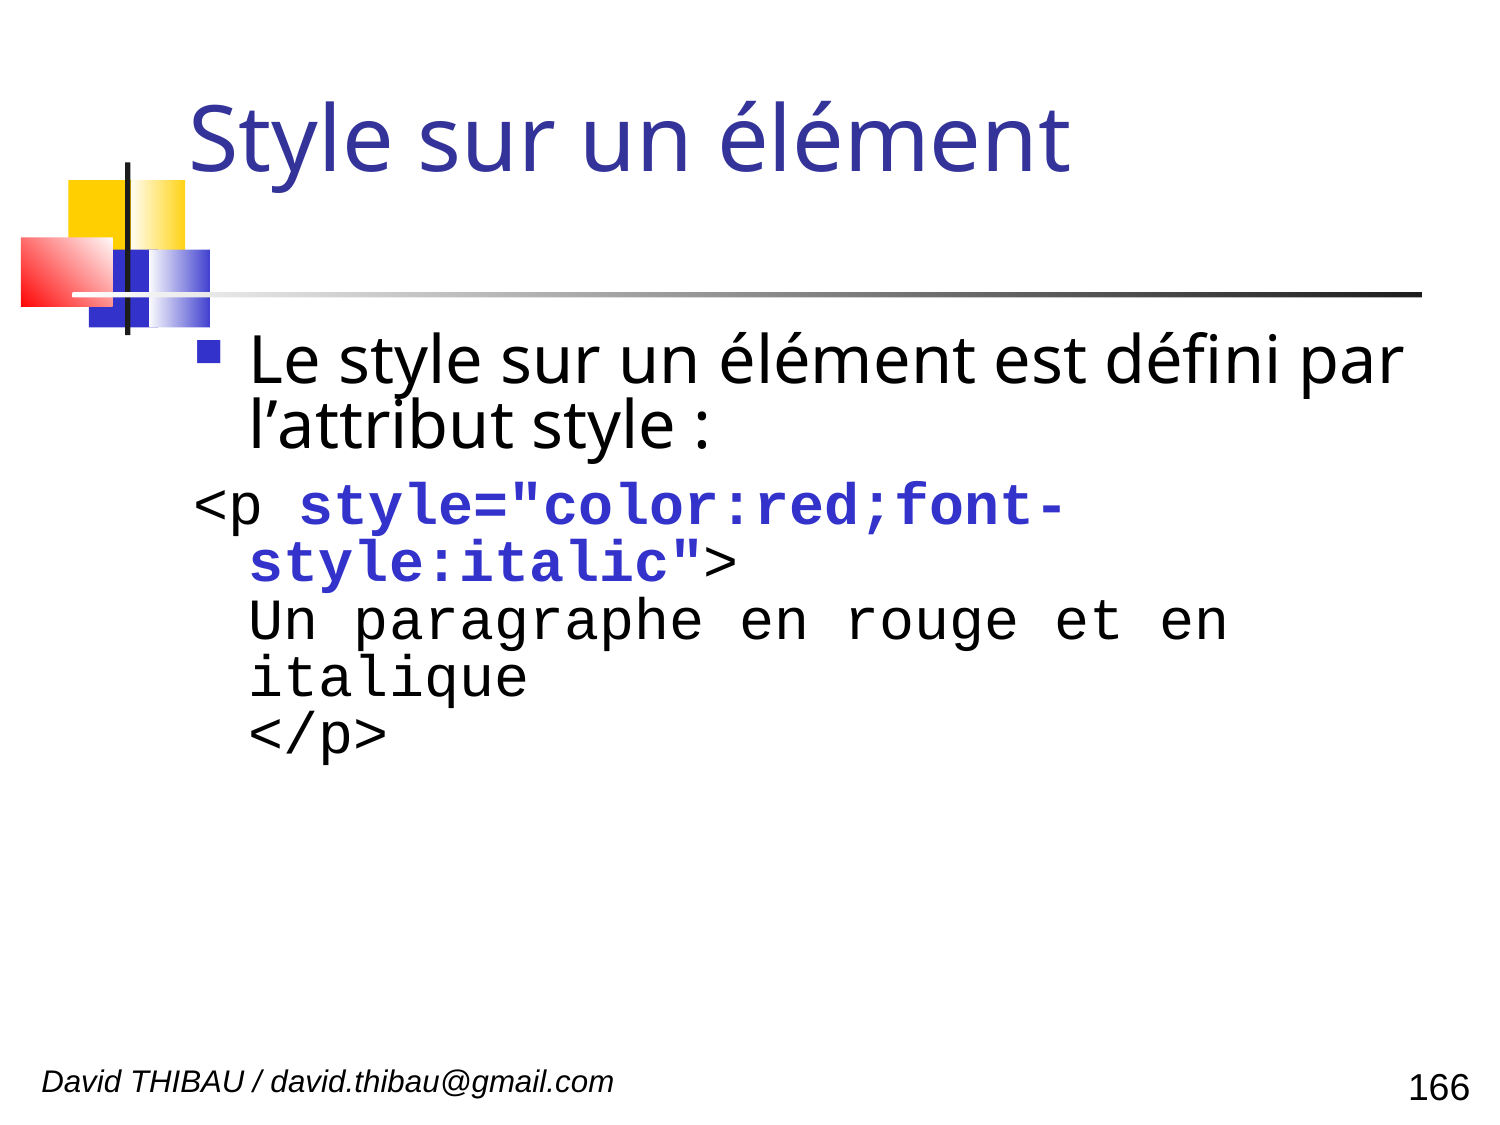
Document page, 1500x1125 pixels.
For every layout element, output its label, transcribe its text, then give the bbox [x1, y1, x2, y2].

title Style sur un élément [188, 13, 1467, 275]
list Le style sur un élément est défini par l’attribut style : <p style="color:red;font-style:italic"> Un paragraphe en rouge et en italique </p> [193, 330, 1469, 1047]
